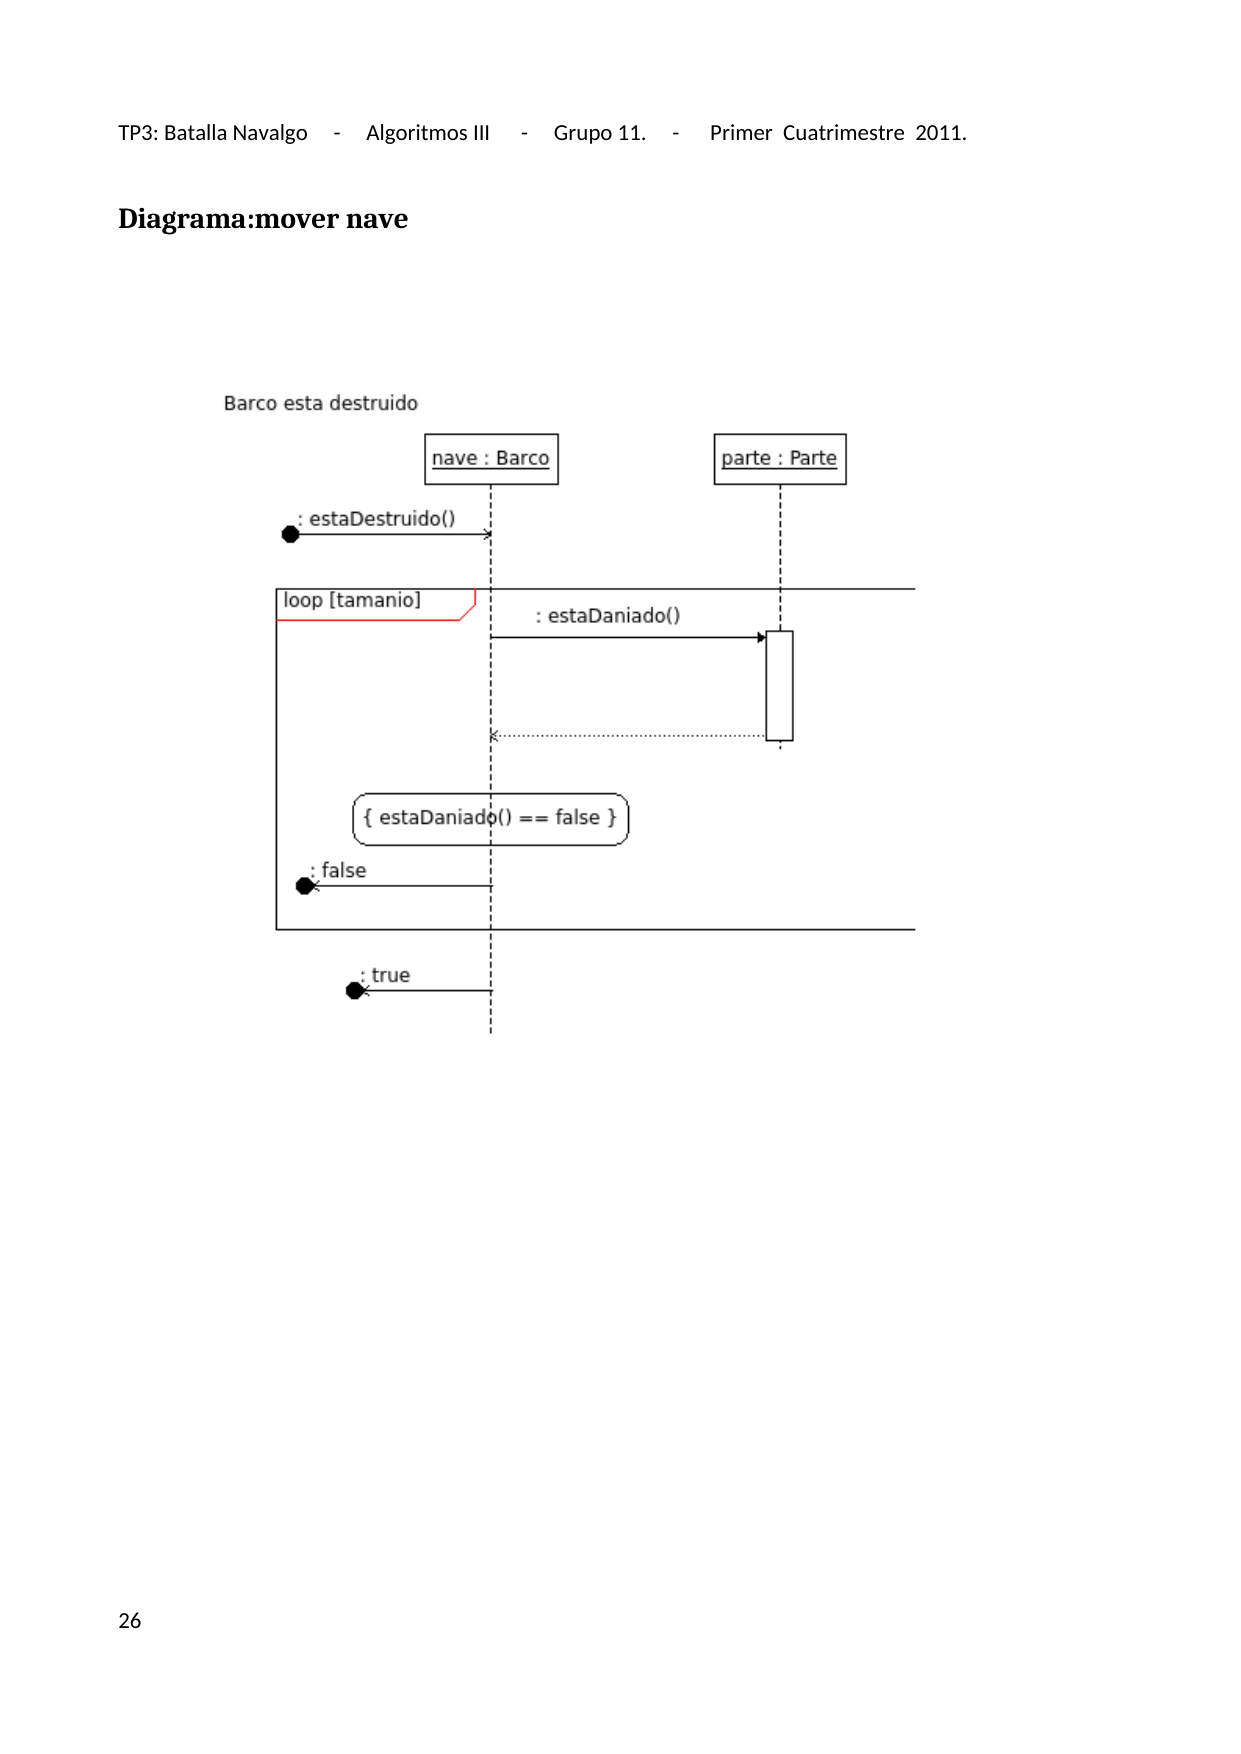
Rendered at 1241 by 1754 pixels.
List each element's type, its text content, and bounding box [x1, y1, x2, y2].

text Diagrama:mover nave [118, 202, 1122, 236]
picture [218, 390, 916, 1037]
